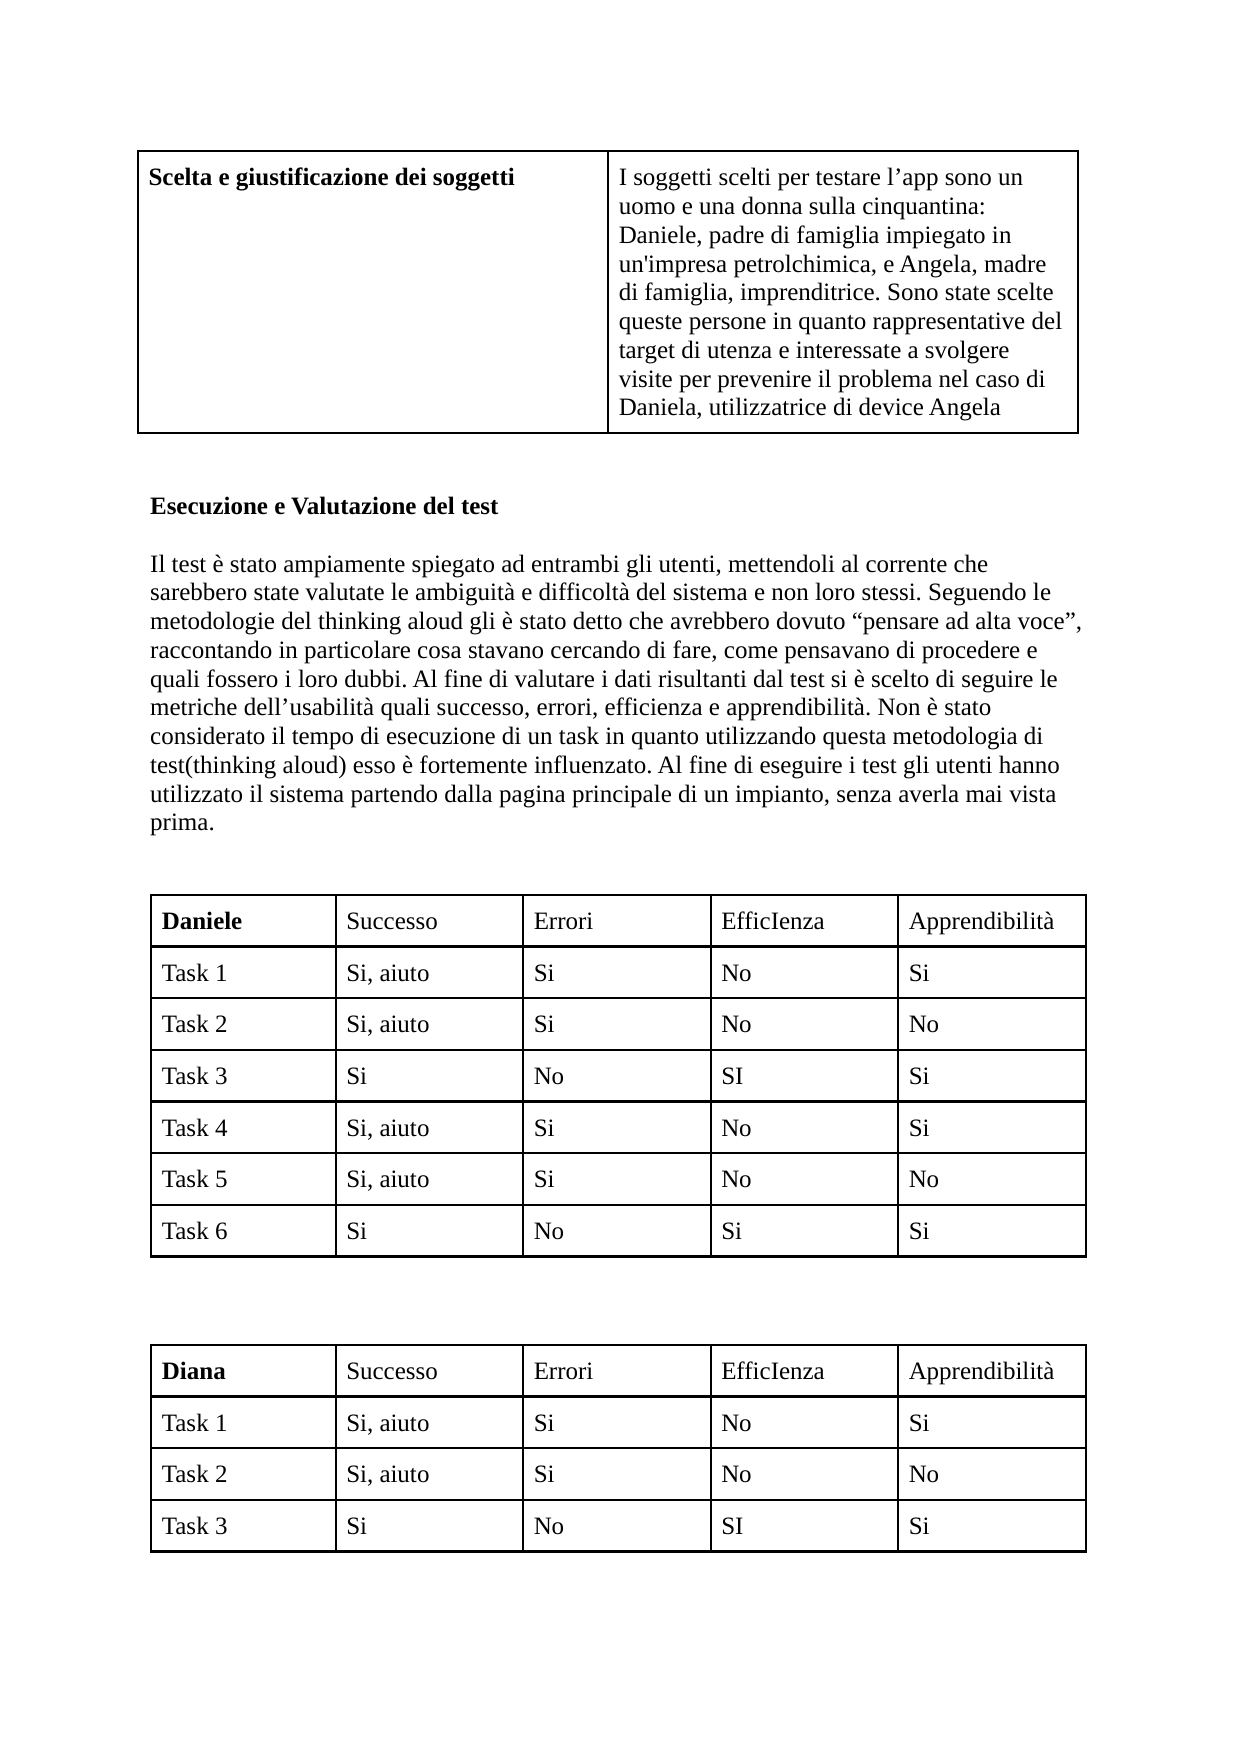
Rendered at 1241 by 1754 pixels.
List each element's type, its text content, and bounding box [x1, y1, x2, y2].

table_cell Si, aiuto [337, 948, 522, 997]
table_cell Si, aiuto [337, 1398, 522, 1447]
table_cell No [712, 948, 897, 997]
text Il test è stato ampiamente spiegato ad entrambi gli utenti, mettendoli al corrente che sarebbero state valutate le ambiguità e difficoltà del sistema e non loro stessi. Seguendo le metodologie del thinking aloud gli è stato detto che avrebbero dovuto “pensare ad alta voce”, raccontando in particolare cosa stavano cercando di fare, come pensavano di procedere e quali fossero i loro dubbi. Al fine di valutare i dati risultanti dal test si è scelto di seguire le metriche dell’usabilità quali successo, errori, efficienza e apprendibilità. Non è stato considerato il tempo di esecuzione di un task in quanto utilizzando questa metodologia di test(thinking aloud) esso è fortemente influenzato. Al fine di eseguire i test gli utenti hanno utilizzato il sistema partendo dalla pagina principale di un impianto, senza averla mai vista prima. [150, 549, 1090, 836]
table_cell Task 6 [152, 1206, 335, 1255]
table_cell Task 2 [152, 1449, 335, 1499]
text Esecuzione e Valutazione del test [150, 491, 1090, 520]
table_cell Si [712, 1206, 897, 1255]
table_cell No [899, 1154, 1085, 1204]
table_cell Si [899, 1051, 1085, 1100]
table_cell Si [899, 1501, 1085, 1550]
table_cell Si [899, 948, 1085, 997]
table_cell Task 3 [152, 1051, 335, 1100]
table_cell No [899, 1449, 1085, 1499]
table_header EfficIenza [712, 1346, 897, 1395]
table_cell Si, aiuto [337, 1103, 522, 1152]
table_cell No [899, 999, 1085, 1049]
table_cell No [524, 1501, 710, 1550]
table_cell I soggetti scelti per testare l’app sono un uomo e una donna sulla cinquantina: Daniele,​ padre di famiglia impiegato in un'impresa petrolchimica, e Angela, ​madre di famiglia, imprenditrice. Sono state scelte queste persone in quanto rappresentative del target di utenza e interessate a svolgere visite per prevenire il problema nel caso di Daniela, utilizzatrice di device Angela [609, 152, 1077, 432]
table_cell Si [524, 1103, 710, 1152]
table_header Diana [152, 1346, 335, 1395]
table_cell Scelta e giustificazione dei soggetti [139, 152, 607, 432]
table_cell Si, aiuto [337, 999, 522, 1049]
table_cell Si, aiuto [337, 1449, 522, 1499]
table_cell Task 5 [152, 1154, 335, 1204]
table_header Successo [337, 896, 522, 945]
table_cell No [712, 999, 897, 1049]
table_cell No [712, 1103, 897, 1152]
table_header Apprendibilità [899, 896, 1085, 945]
table_cell Si [524, 1154, 710, 1204]
table_cell Si [524, 1449, 710, 1499]
table_cell SI [712, 1051, 897, 1100]
table_cell Task 1 [152, 948, 335, 997]
table_cell Si [337, 1501, 522, 1550]
table_cell Task 3 [152, 1501, 335, 1550]
table_cell Task 2 [152, 999, 335, 1049]
table_header Errori [524, 896, 710, 945]
table_cell Si [899, 1206, 1085, 1255]
table_cell No [524, 1051, 710, 1100]
table_cell Si [524, 948, 710, 997]
table_header Apprendibilità [899, 1346, 1085, 1395]
table_header EfficIenza [712, 896, 897, 945]
table_cell SI [712, 1501, 897, 1550]
table_cell No [712, 1398, 897, 1447]
table_cell Si [337, 1051, 522, 1100]
table_cell Task 1 [152, 1398, 335, 1447]
table_header Errori [524, 1346, 710, 1395]
table_cell Task 4 [152, 1103, 335, 1152]
table_cell Si [524, 1398, 710, 1447]
table_header Successo [337, 1346, 522, 1395]
table_cell No [712, 1154, 897, 1204]
table_cell Si [899, 1103, 1085, 1152]
table_cell Si [899, 1398, 1085, 1447]
table_cell No [524, 1206, 710, 1255]
table_cell No [712, 1449, 897, 1499]
table_cell Si [337, 1206, 522, 1255]
table_cell Si, aiuto [337, 1154, 522, 1204]
table_header Daniele [152, 896, 335, 945]
table_cell Si [524, 999, 710, 1049]
